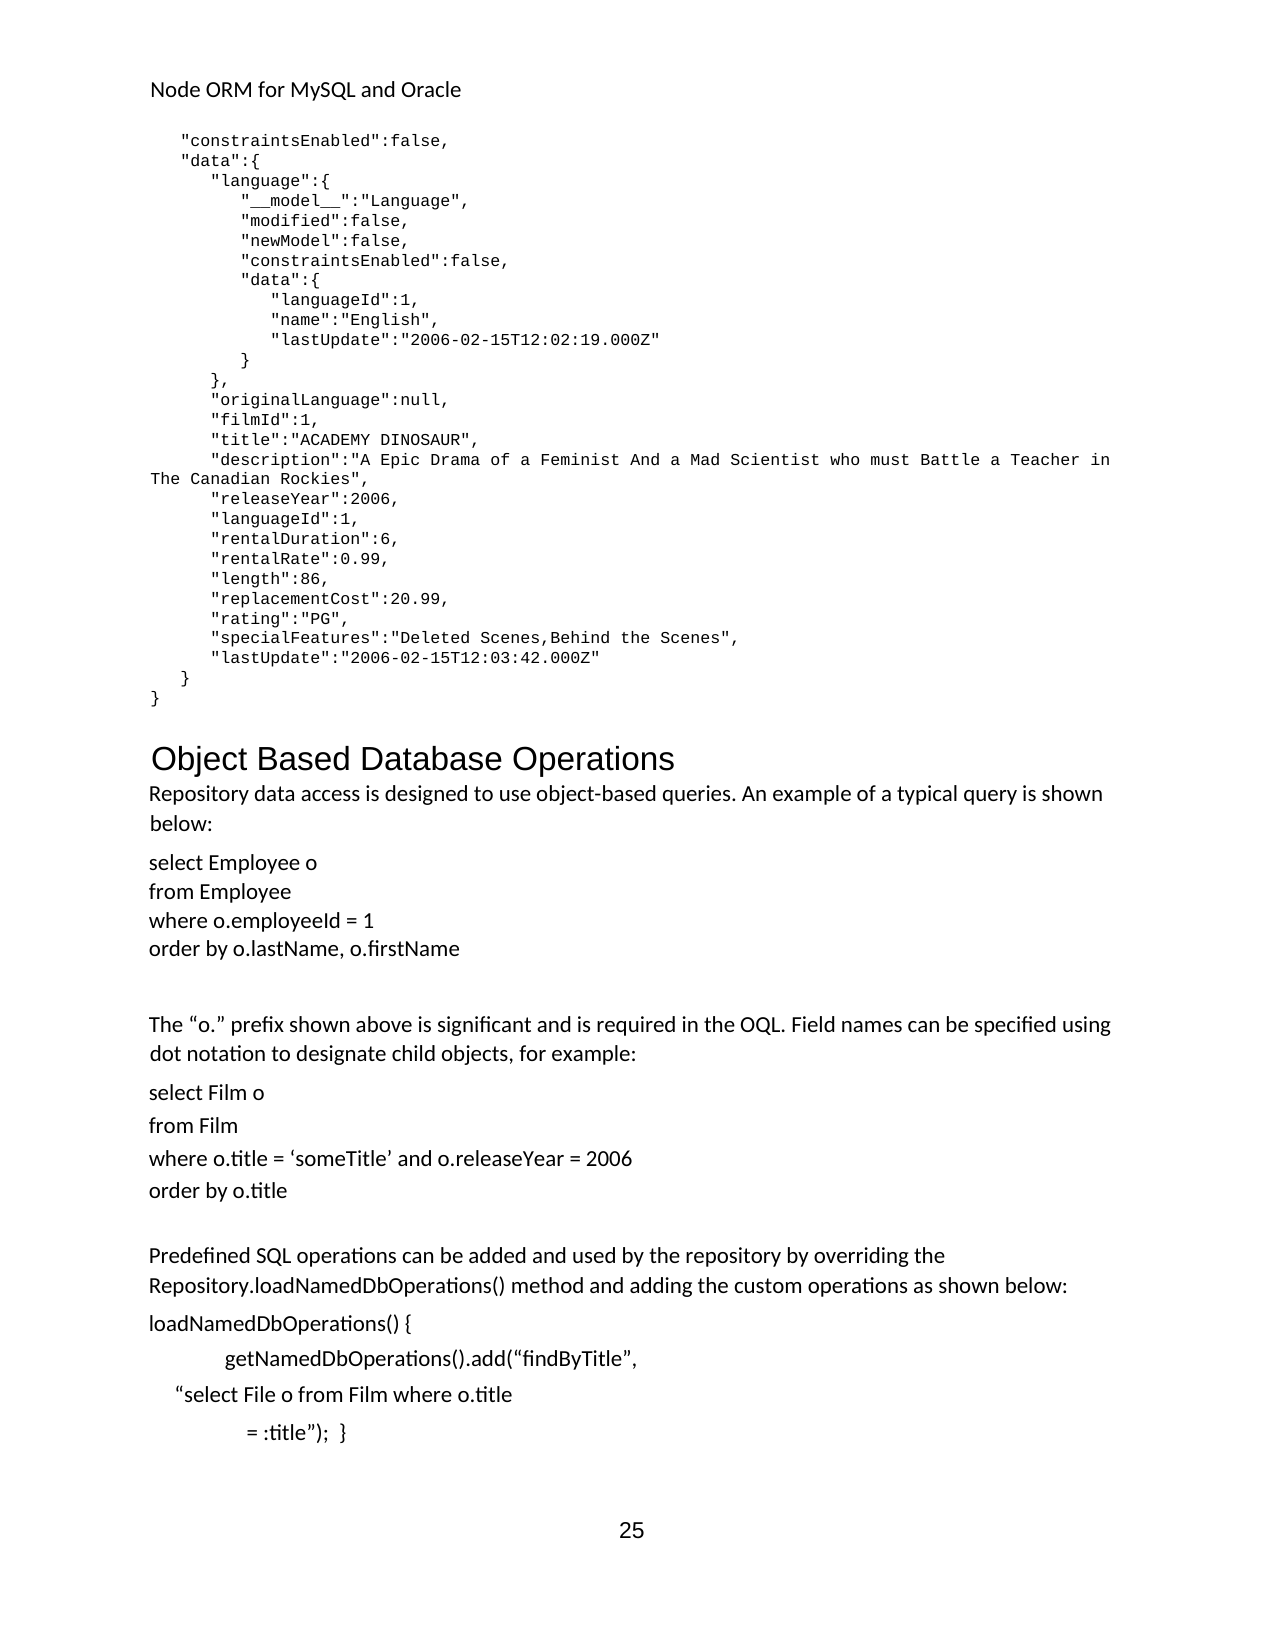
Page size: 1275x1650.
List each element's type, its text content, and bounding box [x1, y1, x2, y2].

text The “o.” prefix shown above is significant and is required in the OQL. Field names can be specified using dot notation to designate child objects, for example: [148, 1010, 1142, 1067]
text "rentalDuration":6, [150, 531, 1143, 549]
text "languageId":1, [150, 292, 1143, 311]
text Repository.loadNamedDbOperations() method and adding the custom operations as shown below: [148, 1271, 1132, 1299]
text } [150, 352, 1143, 370]
text "rentalRate":0.99, [150, 551, 1143, 569]
text from Employee [149, 877, 500, 905]
text }, [150, 371, 1143, 390]
text order by o.title [148, 1177, 830, 1204]
text = :title”); } [148, 1418, 990, 1446]
text "originalLanguage":null, [150, 391, 1143, 410]
text "lastUpdate":"2006-02-15T12:02:19.000Z" [150, 332, 1143, 351]
text } [150, 670, 1143, 689]
text select Film o [148, 1078, 830, 1106]
text where o.title = ‘someTitle’ and o.releaseYear = 2006 [148, 1144, 830, 1172]
text "title":"ACADEMY DINOSAUR", [150, 431, 1143, 450]
text "newModel":false, [150, 232, 1143, 251]
text "name":"English", [150, 312, 1143, 331]
text "constraintsEnabled":false, [150, 252, 1143, 271]
text "specialFeatures":"Deleted Scenes,Behind the Scenes", [150, 630, 1143, 649]
text "lastUpdate":"2006-02-15T12:03:42.000Z" [150, 650, 1143, 669]
text loadNamedDbOperations() { getNamedDbOperations().add(“findByTitle”, [148, 1309, 810, 1372]
text “select File o from Film where o.title [148, 1380, 990, 1408]
text where o.employeeId = 1 [149, 906, 500, 934]
text "languageId":1, [150, 511, 1143, 529]
text "constraintsEnabled":false, [150, 133, 1143, 152]
subtitle Object Based Database Operations [151, 739, 1143, 778]
text "filmId":1, [150, 411, 1143, 430]
text "rating":"PG", [150, 610, 1143, 629]
text order by o.lastName, o.firstName [149, 934, 500, 963]
text Repository data access is designed to use object-based queries. An example of a typical query is shown below: [148, 779, 1132, 837]
text "releaseYear":2006, [150, 491, 1143, 510]
text "description":"A Epic Drama of a Feminist And a Mad Scientist who must Battle a Teacher in The Canadian Rockies", [150, 451, 1143, 490]
text select Employee o [149, 848, 500, 876]
text "length":86, [150, 570, 1143, 589]
text "data":{ [150, 272, 1143, 291]
text "data":{ [150, 153, 1143, 171]
text Predefined SQL operations can be added and used by the repository by overriding the [148, 1241, 1132, 1269]
text "language":{ [150, 172, 1143, 191]
text "replacementCost":20.99, [150, 590, 1143, 609]
text "modified":false, [150, 212, 1143, 231]
text "__model__":"Language", [150, 192, 1143, 211]
text } [150, 690, 1143, 709]
text from Film [148, 1111, 830, 1139]
